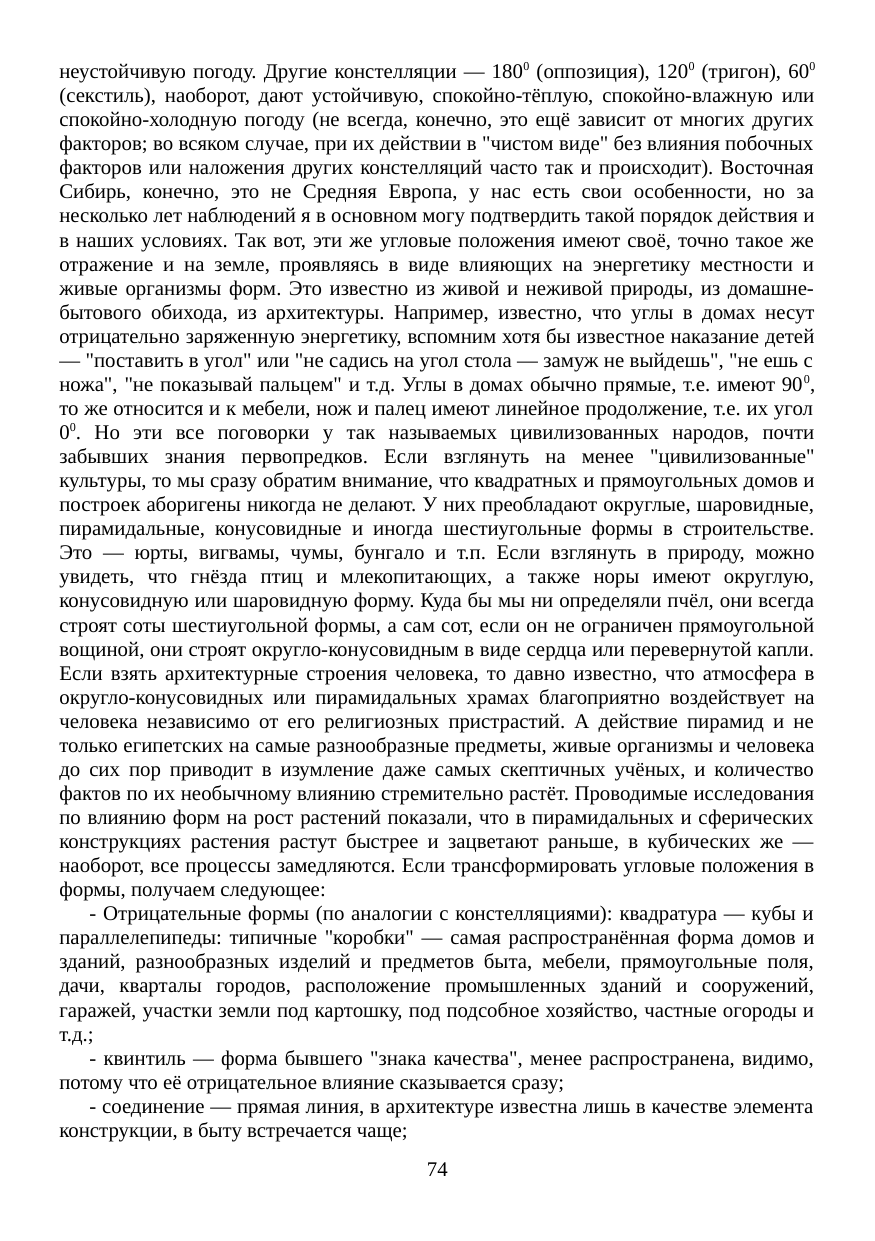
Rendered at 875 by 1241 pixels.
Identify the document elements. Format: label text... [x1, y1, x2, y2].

text - квинтиль — форма бывшего "знака качества", менее распространена, видимо, потому что её отрицательное влияние сказывается сразу; [59, 1046, 815, 1094]
text - соединение — прямая линия, в архитектуре известна лишь в качестве элемента конструкции, в быту встречается чаще; [59, 1094, 815, 1142]
text неустойчивую погоду. Другие констелляции — 1800 (оппозиция), 1200 (тригон), 600 (секстиль), наоборот, дают устойчивую, спокойно-тёплую, спокойно-влажную или спокойно-холодную погоду (не всегда, конечно, это ещё зависит от многих других факторов; во всяком случае, при их действии в "чистом виде" без влияния побочных факторов или наложения других констелляций часто так и происходит). Восточная Сибирь, конечно, это не Средняя Европа, у нас есть свои особенности, но за несколько лет наблюдений я в основном могу подтвердить такой порядок действия и в наших условиях. Так вот, эти же угловые положения имеют своё, точно такое же отражение и на земле, проявляясь в виде влияющих на энергетику местности и живые организмы форм. Это известно из живой и неживой природы, из домашне-бытового обихода, из архитектуры. Например, известно, что углы в домах несут отрицательно заряженную энергетику, вспомним хотя бы известное наказание детей — "поставить в угол" или "не садись на угол стола — замуж не выйдешь", "не ешь с ножа", "не показывай пальцем" и т.д. Углы в домах обычно прямые, т.е. имеют 900, то же относится и к мебели, нож и палец имеют линейное продолжение, т.е. их угол 00. Но эти все поговорки у так называемых цивилизованных народов, почти забывших знания первопредков. Если взглянуть на менее "цивилизованные" культуры, то мы сразу обратим внимание, что квадратных и прямоугольных домов и построек аборигены никогда не делают. У них преобладают округлые, шаровидные, пирамидальные, конусовидные и иногда шестиугольные формы в строительстве. Это — юрты, вигвамы, чумы, бунгало и т.п. Если взглянуть в природу, можно увидеть, что гнёзда птиц и млекопитающих, а также норы имеют округлую, конусовидную или шаровидную форму. Куда бы мы ни определяли пчёл, они всегда строят соты шестиугольной формы, а сам сот, если он не ограничен прямоугольной вощиной, они строят округло-конусовидным в виде сердца или перевернутой капли. Если взять архитектурные строения человека, то давно известно, что атмосфера в округло-конусовидных или пирамидальных храмах благоприятно воздействует на человека независимо от его религиозных пристрастий. А действие пирамид и не только египетских на самые разнообразные предметы, живые организмы и человека до сих пор приводит в изумление даже самых скептичных учёных, и количество фактов по их необычному влиянию стремительно растёт. Проводимые исследования по влиянию форм на рост растений показали, что в пирамидальных и сферических конструкциях растения растут быстрее и зацветают раньше, в кубических же — наоборот, все процессы замедляются. Если трансформировать угловые положения в формы, получаем следующее: [59, 59, 815, 901]
text - Отрицательные формы (по аналогии с констелляциями): квадратура — кубы и параллелепипеды: типичные "коробки" — самая распространённая форма домов и зданий, разнообразных изделий и предметов быта, мебели, прямоугольные поля, дачи, кварталы городов, расположение промышленных зданий и сооружений, гаражей, участки земли под картошку, под подсобное хозяйство, частные огороды и т.д.; [59, 901, 815, 1046]
